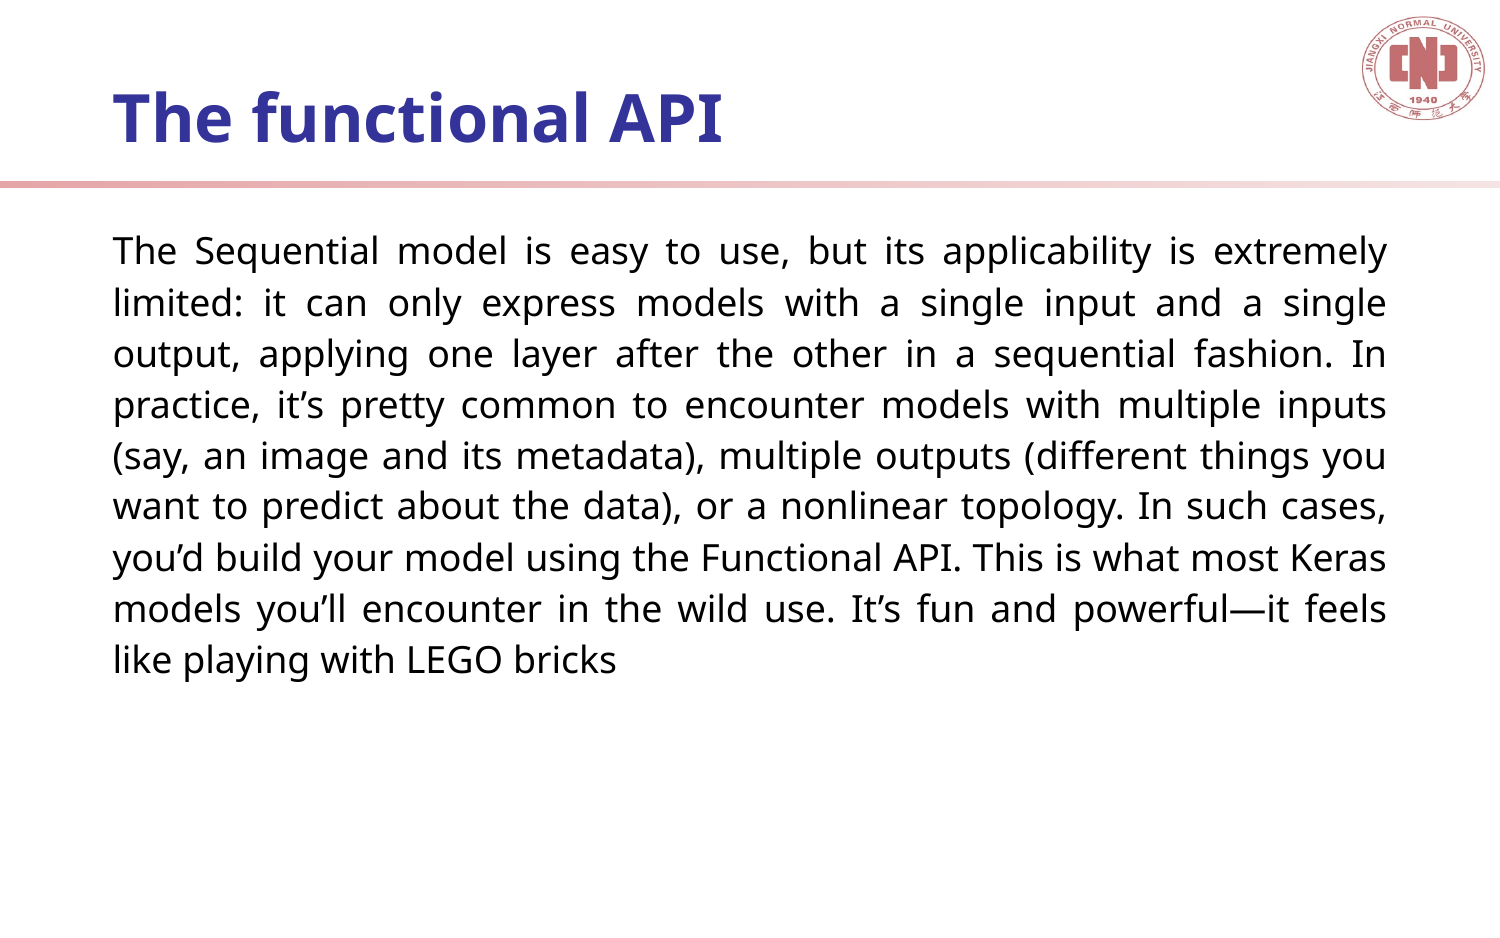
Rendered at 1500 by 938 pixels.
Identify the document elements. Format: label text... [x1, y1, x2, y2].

picture [1360, 15, 1486, 121]
title The functional API [112, 37, 1351, 162]
list The Sequential model is easy to use, but its applicability is extremely limited: it can only express models with a single input and a single output, applying one layer after the other in a sequential fashion. In practice, it’s pretty common to encounter models with multiple inputs (say, an image and its metadata), multiple outputs (different things you want to predict about the data), or a nonlinear topology. In such cases, you’d build your model using the Functional API. This is what most Keras models you’ll encounter in the wild use. It’s fun and powerful—it feels like playing with LEGO bricks [112, 225, 1388, 863]
